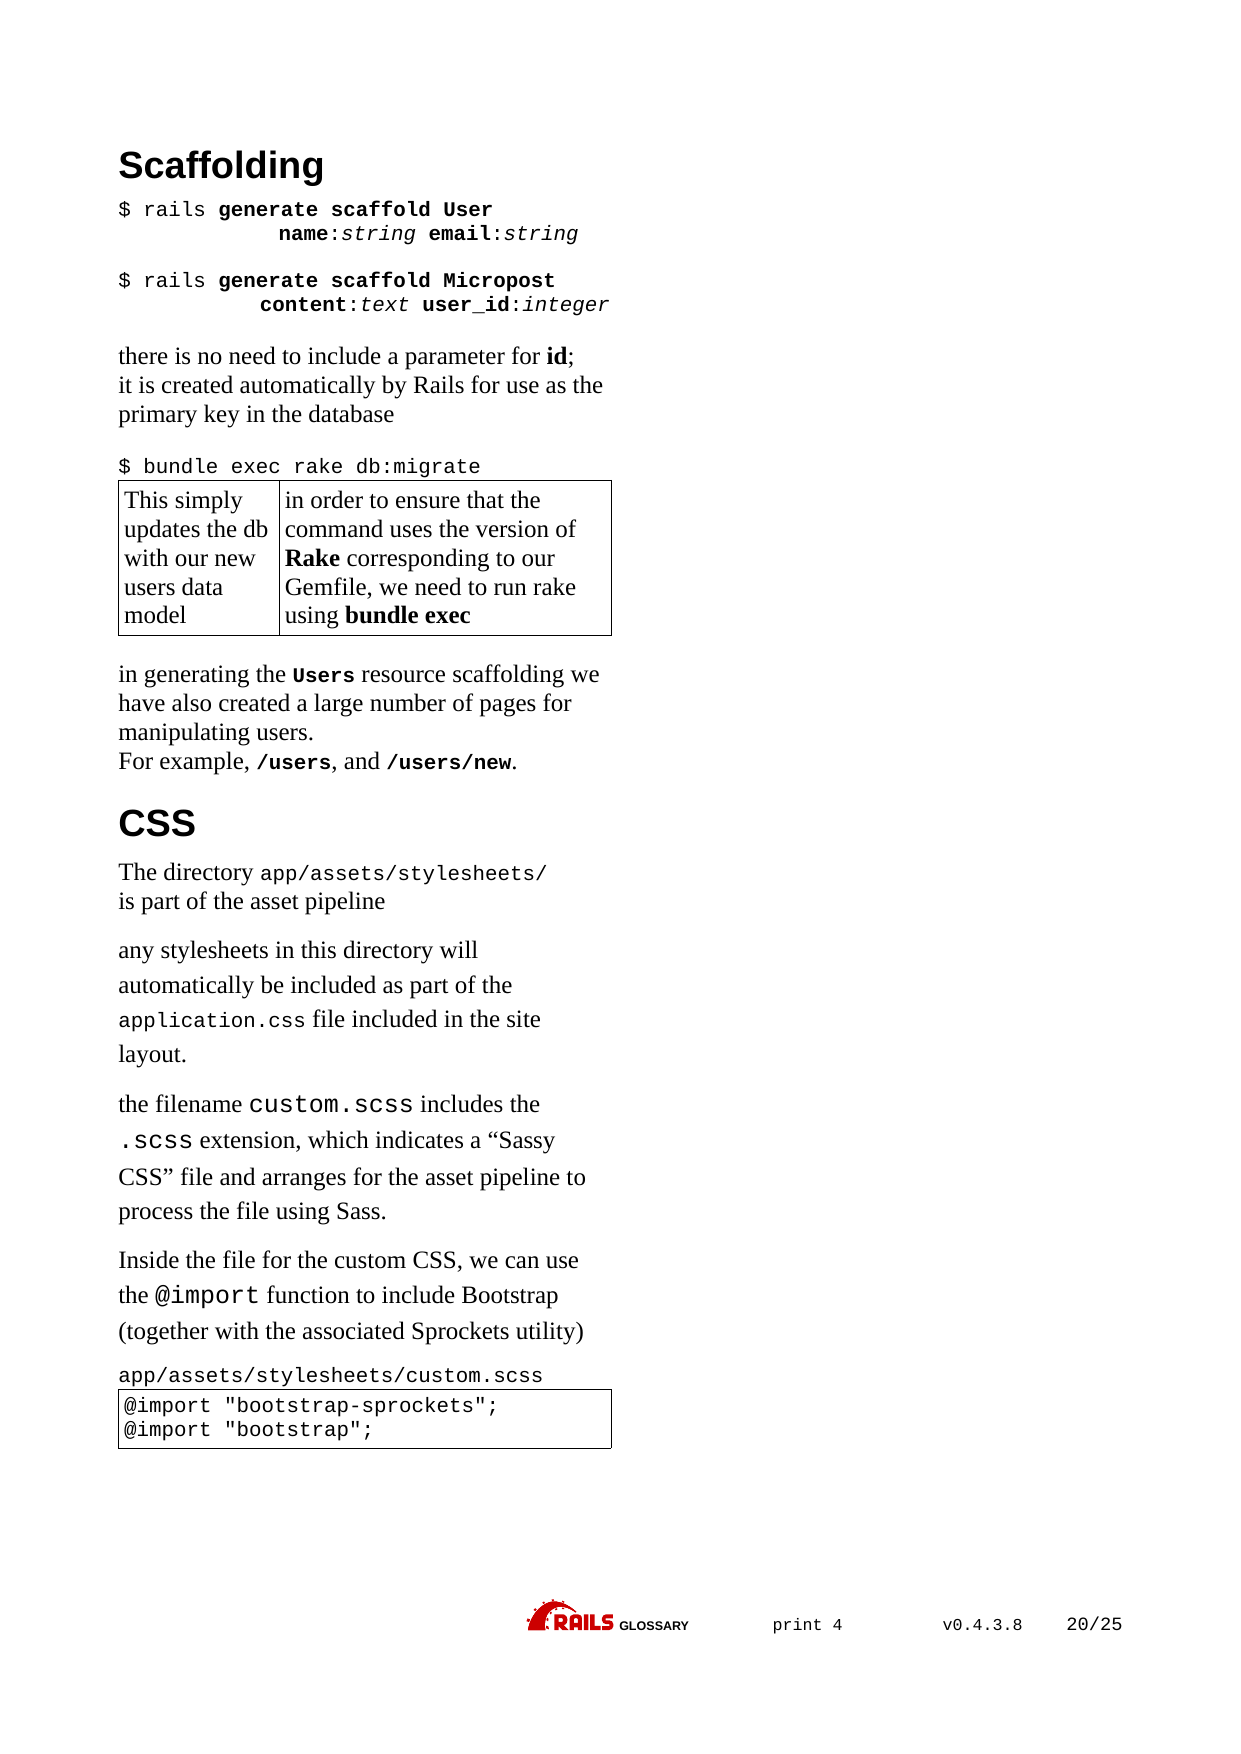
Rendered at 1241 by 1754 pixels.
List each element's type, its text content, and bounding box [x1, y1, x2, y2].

text there is no need to include a parameter for id; [118, 341, 611, 370]
text it is created automatically by Rails for use as the [118, 370, 611, 399]
table_header This simply updates the db with our new users data model [119, 481, 279, 635]
text the filename custom.scss includes the .scss extension, which indicates a “Sassy CSS” file and arranges for the asset pipeline to process the file using Sass. [118, 1089, 611, 1225]
table_header @import "bootstrap-sprockets"; @import "bootstrap"; [119, 1390, 611, 1448]
text Inside the file for the custom CSS, we can use the @import function to include Bootstrap (together with the associated Sprockets utility) [118, 1245, 611, 1345]
text $ rails generate scaffold Micropost [118, 270, 611, 294]
text For example, /users, and /users/new. [118, 746, 611, 776]
text is part of the asset pipeline [118, 886, 611, 915]
text $ rails generate scaffold User [118, 199, 611, 223]
text The directory app/assets/stylesheets/ [118, 857, 611, 886]
text primary key in the database [118, 399, 611, 427]
text content:text user_id:integer [118, 294, 611, 317]
table_header in order to ensure that the command uses the version of Rake corresponding to our Gemfile, we need to run rake using bundle exec [280, 481, 611, 635]
text $ bundle exec rake db:migrate [118, 456, 611, 480]
subtitle Scaffolding [118, 143, 611, 187]
text app/assets/stylesheets/custom.scss [118, 1365, 611, 1389]
subtitle CSS [118, 801, 611, 844]
text any stylesheets in this directory will automatically be included as part of the application.css file included in the site layout. [118, 935, 611, 1068]
text name:string email:string [118, 223, 611, 247]
text in generating the Users resource scaffolding we have also created a large number of pages for manipulating users. [118, 659, 611, 746]
